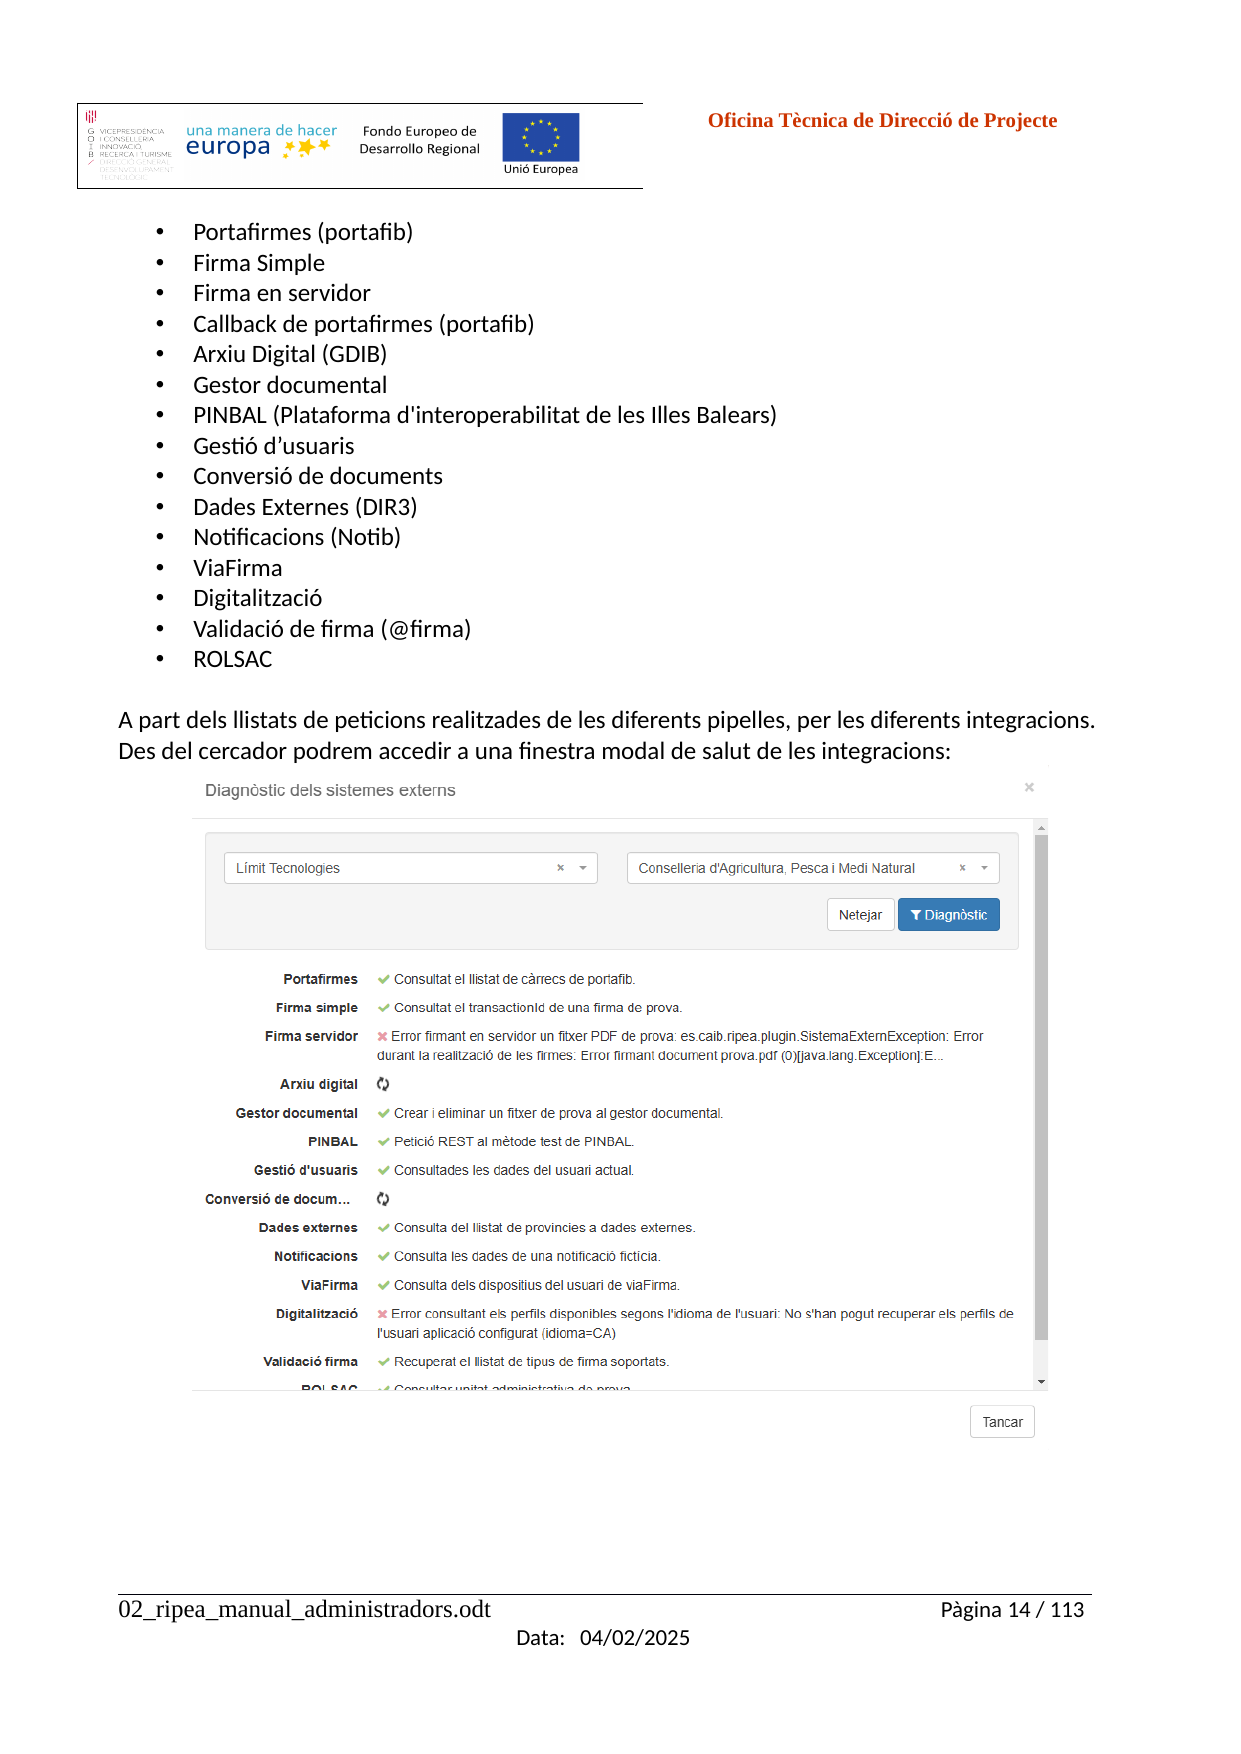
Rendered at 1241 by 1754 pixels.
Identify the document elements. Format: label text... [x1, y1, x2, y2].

picture [184, 108, 585, 182]
picture [82, 108, 178, 182]
list Firma Simple [156, 247, 1122, 277]
list Digitalització [156, 583, 1122, 613]
text A part dels llistats de peticions realitzades de les diferents pipelles, per les diferents integracions. Des del cercador podrem accedir a una finestra modal de salut de les integracions: [118, 705, 1122, 766]
list Callback de portafirmes (portafib) [156, 308, 1122, 338]
list Dades Externes (DIR3) [156, 491, 1122, 522]
list Portafirmes (portafib) [156, 216, 1122, 247]
list Conversió de documents [156, 461, 1122, 491]
picture [192, 765, 1049, 1450]
list ViaFirma [156, 552, 1122, 583]
list Gestor documental [156, 369, 1122, 399]
list Validació de firma (@firma) [156, 613, 1122, 644]
list ROLSAC [156, 644, 1122, 674]
list Arxiu Digital (GDIB) [156, 338, 1122, 369]
list PINBAL (Plataforma d'interoperabilitat de les Illes Balears) [156, 399, 1122, 430]
list Gestió d’usuaris [156, 430, 1122, 461]
list Firma en servidor [156, 277, 1122, 308]
list Notificacions (Notib) [156, 522, 1122, 552]
